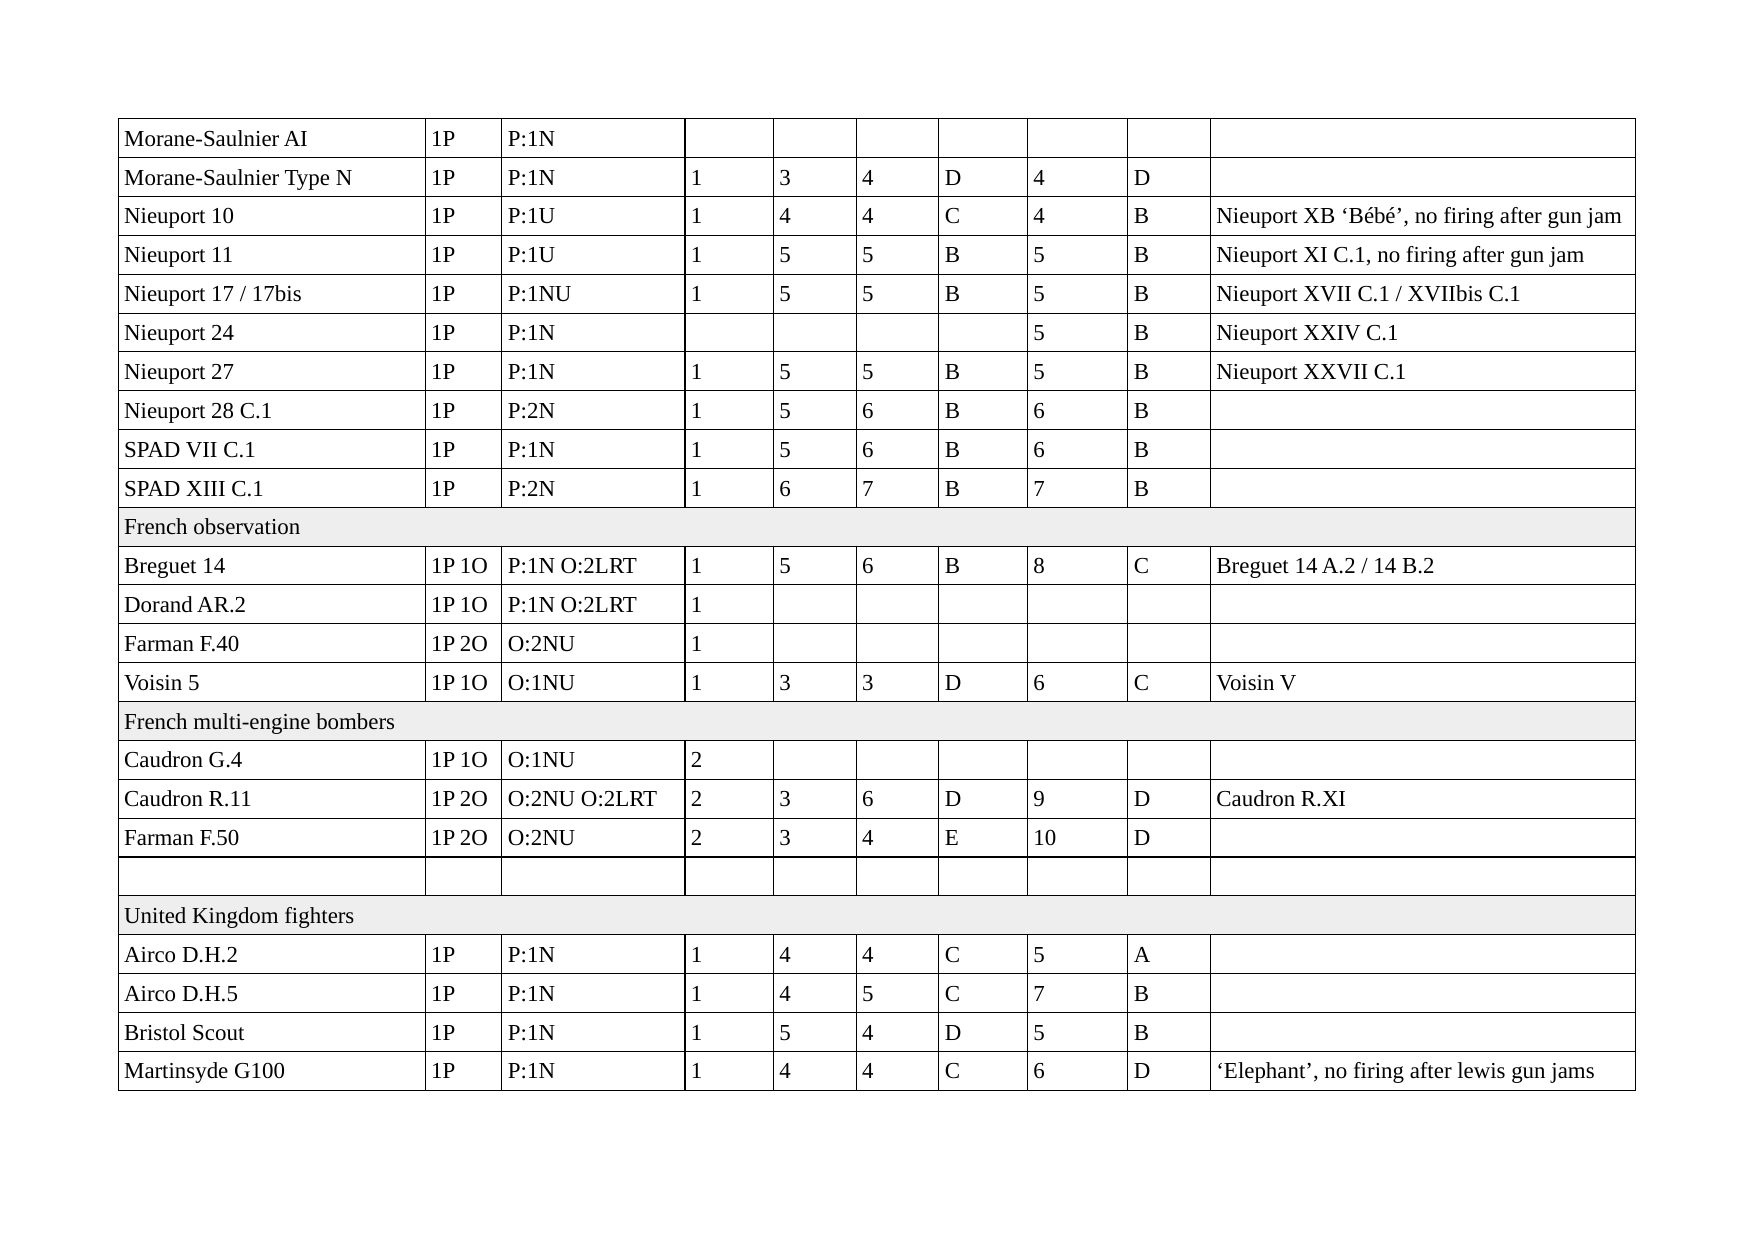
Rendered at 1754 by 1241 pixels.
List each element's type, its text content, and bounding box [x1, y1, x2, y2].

table_cell Nieuport 28 C.1 [119, 391, 425, 429]
table_cell [1128, 585, 1210, 623]
table_cell 5 [774, 547, 856, 584]
table_cell B [1128, 236, 1210, 273]
table_cell [1128, 119, 1210, 157]
table_cell Breguet 14 [119, 547, 425, 584]
table_cell 1P [426, 974, 501, 1012]
table_cell [1211, 585, 1635, 623]
table_cell [686, 858, 773, 895]
table_cell 1P [426, 469, 501, 507]
table_cell 1 [686, 624, 773, 662]
table_cell [1128, 858, 1210, 895]
table_cell B [1128, 275, 1210, 312]
table_cell C [1128, 663, 1210, 701]
table_cell 1 [686, 1052, 773, 1089]
table_cell O:2NU O:2LRT [502, 780, 684, 817]
table_cell 5 [1028, 352, 1127, 390]
table_cell [1028, 585, 1127, 623]
table_cell Nieuport 10 [119, 197, 425, 235]
table_cell B [1128, 974, 1210, 1012]
table_cell D [1128, 1052, 1210, 1089]
table_cell D [939, 158, 1027, 196]
table_cell Airco D.H.2 [119, 935, 425, 973]
table_cell [119, 858, 425, 895]
table_cell 4 [1028, 197, 1127, 235]
table_cell [774, 624, 856, 662]
table_cell B [1128, 197, 1210, 235]
table_cell [774, 119, 856, 157]
table_cell [1211, 469, 1635, 507]
table_cell Caudron R.XI [1211, 780, 1635, 817]
table_cell [774, 585, 856, 623]
table_cell 1P 2O [426, 819, 501, 856]
table_cell P:1U [502, 236, 684, 273]
table_cell Breguet 14 A.2 / 14 B.2 [1211, 547, 1635, 584]
table_cell P:1N [502, 158, 684, 196]
table_cell C [939, 1052, 1027, 1089]
table_cell B [939, 275, 1027, 312]
table_cell 1P 1O [426, 741, 501, 779]
table_cell 5 [774, 430, 856, 468]
table_cell Caudron G.4 [119, 741, 425, 779]
table_cell 4 [857, 197, 938, 235]
table_cell 4 [857, 158, 938, 196]
table_cell [686, 314, 773, 351]
table_cell 1 [686, 275, 773, 312]
table_cell P:1N [502, 314, 684, 351]
table_cell [1211, 624, 1635, 662]
table_cell 1P [426, 935, 501, 973]
table_cell Nieuport 24 [119, 314, 425, 351]
table_cell French observation [119, 508, 1635, 546]
table_cell 6 [1028, 1052, 1127, 1089]
table_cell Martinsyde G100 [119, 1052, 425, 1089]
table_cell 7 [1028, 469, 1127, 507]
table_cell 6 [1028, 663, 1127, 701]
table_cell United Kingdom fighters [119, 896, 1635, 934]
table_cell [1211, 819, 1635, 856]
table_cell P:1N O:2LRT [502, 547, 684, 584]
table_cell 1P [426, 391, 501, 429]
table_cell P:1N O:2LRT [502, 585, 684, 623]
table_cell 5 [1028, 935, 1127, 973]
table_cell 5 [857, 974, 938, 1012]
table_cell 1 [686, 547, 773, 584]
table_cell [774, 314, 856, 351]
table_cell Airco D.H.5 [119, 974, 425, 1012]
table_cell 2 [686, 741, 773, 779]
table_cell P:1U [502, 197, 684, 235]
table_cell [857, 624, 938, 662]
table_cell 10 [1028, 819, 1127, 856]
table_cell [502, 858, 684, 895]
table_cell 2 [686, 819, 773, 856]
table_cell C [939, 197, 1027, 235]
table_cell 5 [774, 236, 856, 273]
table_cell 1P 2O [426, 624, 501, 662]
table_cell Nieuport XVII C.1 / XVIIbis C.1 [1211, 275, 1635, 312]
table_cell [1211, 119, 1635, 157]
table_cell 1P [426, 314, 501, 351]
table_cell B [939, 547, 1027, 584]
table_cell [1128, 741, 1210, 779]
table_cell [1211, 974, 1635, 1012]
table_cell B [939, 469, 1027, 507]
table_cell [857, 314, 938, 351]
table_cell [1211, 858, 1635, 895]
table_cell [939, 858, 1027, 895]
table_cell 8 [1028, 547, 1127, 584]
table_cell C [939, 935, 1027, 973]
table_cell 5 [1028, 275, 1127, 312]
table_cell 6 [857, 391, 938, 429]
table_cell Nieuport XB ‘Bébé’, no firing after gun jam [1211, 197, 1635, 235]
table_cell 6 [857, 780, 938, 817]
table_cell O:2NU [502, 624, 684, 662]
table_cell 1P 2O [426, 780, 501, 817]
table_cell B [939, 352, 1027, 390]
table_cell 6 [857, 547, 938, 584]
table_cell 1 [686, 391, 773, 429]
table_cell B [939, 391, 1027, 429]
table_cell 4 [774, 974, 856, 1012]
table_cell [1211, 935, 1635, 973]
table_cell Morane-Saulnier AI [119, 119, 425, 157]
table_cell Farman F.50 [119, 819, 425, 856]
table_cell B [1128, 352, 1210, 390]
table_cell [774, 741, 856, 779]
table_cell [686, 119, 773, 157]
table_cell B [939, 236, 1027, 273]
table_cell E [939, 819, 1027, 856]
table_cell 3 [857, 663, 938, 701]
table_cell Farman F.40 [119, 624, 425, 662]
table_cell P:1N [502, 119, 684, 157]
table_cell 1P [426, 197, 501, 235]
table_cell 1P [426, 236, 501, 273]
table_cell [1028, 741, 1127, 779]
table_cell O:1NU [502, 663, 684, 701]
table_cell 6 [857, 430, 938, 468]
table_cell [939, 314, 1027, 351]
table_cell [1211, 391, 1635, 429]
table_cell [857, 858, 938, 895]
table_cell 9 [1028, 780, 1127, 817]
table_cell B [1128, 391, 1210, 429]
table_cell Nieuport 27 [119, 352, 425, 390]
table_cell [939, 624, 1027, 662]
table_cell B [1128, 314, 1210, 351]
table_cell Dorand AR.2 [119, 585, 425, 623]
table_cell P:1N [502, 430, 684, 468]
table_cell Voisin 5 [119, 663, 425, 701]
table_cell 4 [857, 935, 938, 973]
table_cell SPAD XIII C.1 [119, 469, 425, 507]
table_cell Caudron R.11 [119, 780, 425, 817]
table_cell 1P [426, 1013, 501, 1051]
table_cell P:1N [502, 1013, 684, 1051]
table_cell P:1N [502, 935, 684, 973]
table_cell 3 [774, 780, 856, 817]
table_cell C [939, 974, 1027, 1012]
table_cell [1211, 741, 1635, 779]
table_cell 4 [857, 1052, 938, 1089]
table_cell 1 [686, 469, 773, 507]
table_cell [857, 741, 938, 779]
table_cell D [939, 1013, 1027, 1051]
table_cell 3 [774, 819, 856, 856]
table_cell 6 [1028, 430, 1127, 468]
table_cell Bristol Scout [119, 1013, 425, 1051]
table_cell 1 [686, 1013, 773, 1051]
table_cell 4 [1028, 158, 1127, 196]
table_cell [1028, 624, 1127, 662]
table_cell 1 [686, 430, 773, 468]
table_cell 1P [426, 119, 501, 157]
table_cell 7 [1028, 974, 1127, 1012]
table_cell 1 [686, 935, 773, 973]
table_cell A [1128, 935, 1210, 973]
table_cell P:1NU [502, 275, 684, 312]
table_cell 1 [686, 158, 773, 196]
table_cell 1P 1O [426, 585, 501, 623]
table_cell 5 [1028, 1013, 1127, 1051]
table_cell 1P [426, 352, 501, 390]
table_cell 1P [426, 430, 501, 468]
table_cell P:2N [502, 391, 684, 429]
table_cell 1P [426, 275, 501, 312]
table_cell D [939, 780, 1027, 817]
table_cell [857, 119, 938, 157]
table_cell 7 [857, 469, 938, 507]
table_cell 1P [426, 1052, 501, 1089]
table_cell D [1128, 158, 1210, 196]
table_cell Nieuport XXVII C.1 [1211, 352, 1635, 390]
table_cell 4 [857, 1013, 938, 1051]
table_cell 4 [774, 1052, 856, 1089]
table_cell [939, 741, 1027, 779]
table_cell [939, 119, 1027, 157]
table_cell 5 [857, 352, 938, 390]
table_cell B [939, 430, 1027, 468]
table_cell [1211, 430, 1635, 468]
table_cell 1P 1O [426, 547, 501, 584]
table_cell 1P [426, 158, 501, 196]
table_cell P:2N [502, 469, 684, 507]
table_cell B [1128, 1013, 1210, 1051]
table_cell B [1128, 469, 1210, 507]
table_cell 1 [686, 236, 773, 273]
table_cell D [1128, 819, 1210, 856]
table_cell [426, 858, 501, 895]
table_cell 5 [774, 1013, 856, 1051]
table_cell 5 [857, 236, 938, 273]
table_cell 1 [686, 974, 773, 1012]
table_cell [1211, 1013, 1635, 1051]
table_cell 4 [774, 935, 856, 973]
table_cell C [1128, 547, 1210, 584]
table_cell 2 [686, 780, 773, 817]
table_cell 5 [1028, 314, 1127, 351]
table_cell French multi-engine bombers [119, 702, 1635, 740]
table_cell O:2NU [502, 819, 684, 856]
table_cell 1 [686, 585, 773, 623]
table_cell 5 [774, 391, 856, 429]
table_cell Morane-Saulnier Type N [119, 158, 425, 196]
table_cell [857, 585, 938, 623]
table_cell P:1N [502, 1052, 684, 1089]
table_cell D [1128, 780, 1210, 817]
table_cell B [1128, 430, 1210, 468]
table_cell Voisin V [1211, 663, 1635, 701]
table_cell D [939, 663, 1027, 701]
table_cell 6 [1028, 391, 1127, 429]
table_cell 1 [686, 663, 773, 701]
table_cell Nieuport 17 / 17bis [119, 275, 425, 312]
table_cell 5 [857, 275, 938, 312]
table_cell Nieuport XXIV C.1 [1211, 314, 1635, 351]
table_cell 3 [774, 158, 856, 196]
table_cell 4 [857, 819, 938, 856]
table_cell 5 [1028, 236, 1127, 273]
table_cell [1211, 158, 1635, 196]
table_cell 1 [686, 197, 773, 235]
table_cell SPAD VII C.1 [119, 430, 425, 468]
table_cell Nieuport XI C.1, no firing after gun jam [1211, 236, 1635, 273]
table_cell 4 [774, 197, 856, 235]
table_cell P:1N [502, 352, 684, 390]
table_cell 5 [774, 352, 856, 390]
table_cell [939, 585, 1027, 623]
table_cell 1P 1O [426, 663, 501, 701]
table_cell [774, 858, 856, 895]
table_cell [1128, 624, 1210, 662]
table_cell 1 [686, 352, 773, 390]
table_cell 6 [774, 469, 856, 507]
table_cell [1028, 858, 1127, 895]
table_cell 3 [774, 663, 856, 701]
table_cell Nieuport 11 [119, 236, 425, 273]
table_cell P:1N [502, 974, 684, 1012]
table_cell [1028, 119, 1127, 157]
table_cell 5 [774, 275, 856, 312]
table_cell ‘Elephant’, no firing after lewis gun jams [1211, 1052, 1635, 1089]
table_cell O:1NU [502, 741, 684, 779]
